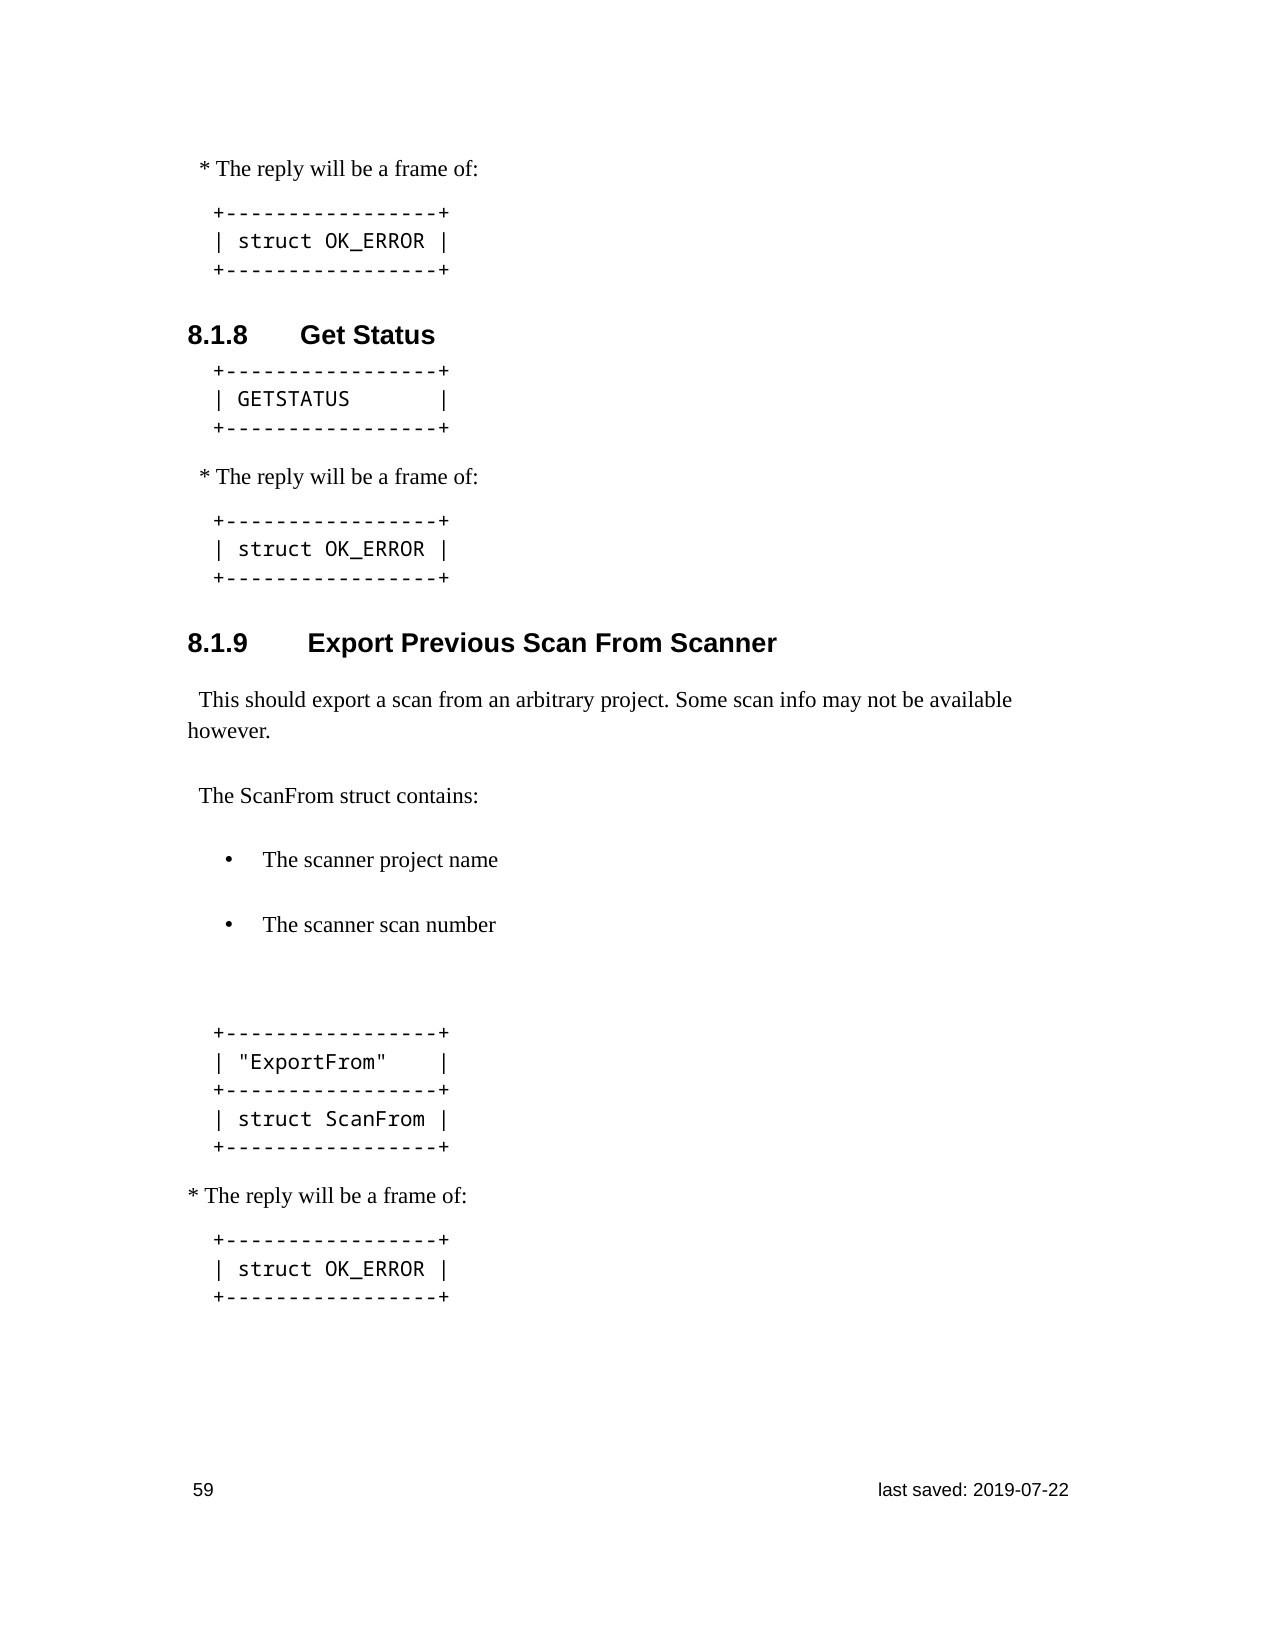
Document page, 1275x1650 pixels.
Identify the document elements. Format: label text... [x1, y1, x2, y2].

text +-----------------+ [187, 255, 1087, 283]
text This should export a scan from an arbitrary project. Some scan info may not be available however. [187, 681, 1087, 743]
text | struct OK_ERROR | [187, 226, 1087, 255]
text | struct OK_ERROR | [187, 1254, 1087, 1282]
text +-----------------+ [187, 506, 1087, 534]
text +-----------------+ [187, 1282, 1087, 1311]
text +-----------------+ [187, 356, 1087, 384]
text +-----------------+ [187, 563, 1087, 591]
text | GETSTATUS | [187, 384, 1087, 413]
text | struct ScanFrom | [187, 1104, 1087, 1132]
text | struct OK_ERROR | [187, 534, 1087, 563]
text +-----------------+ [187, 1225, 1087, 1254]
text * The reply will be a frame of: [187, 150, 1087, 181]
text * The reply will be a frame of: [187, 1177, 1087, 1208]
text +-----------------+ [187, 198, 1087, 226]
text * The reply will be a frame of: [187, 458, 1087, 489]
text +-----------------+ [187, 1075, 1087, 1104]
list The scanner project name [225, 841, 1087, 873]
text +-----------------+ [187, 1018, 1087, 1047]
text The ScanFrom struct contains: [187, 777, 1087, 808]
text +-----------------+ [187, 413, 1087, 441]
subtitle Export Previous Scan From Scanner [187, 623, 1087, 658]
text | "ExportFrom" | [187, 1047, 1087, 1075]
list The scanner scan number [225, 906, 1087, 937]
subtitle Get Status [187, 314, 1087, 350]
text +-----------------+ [187, 1132, 1087, 1161]
